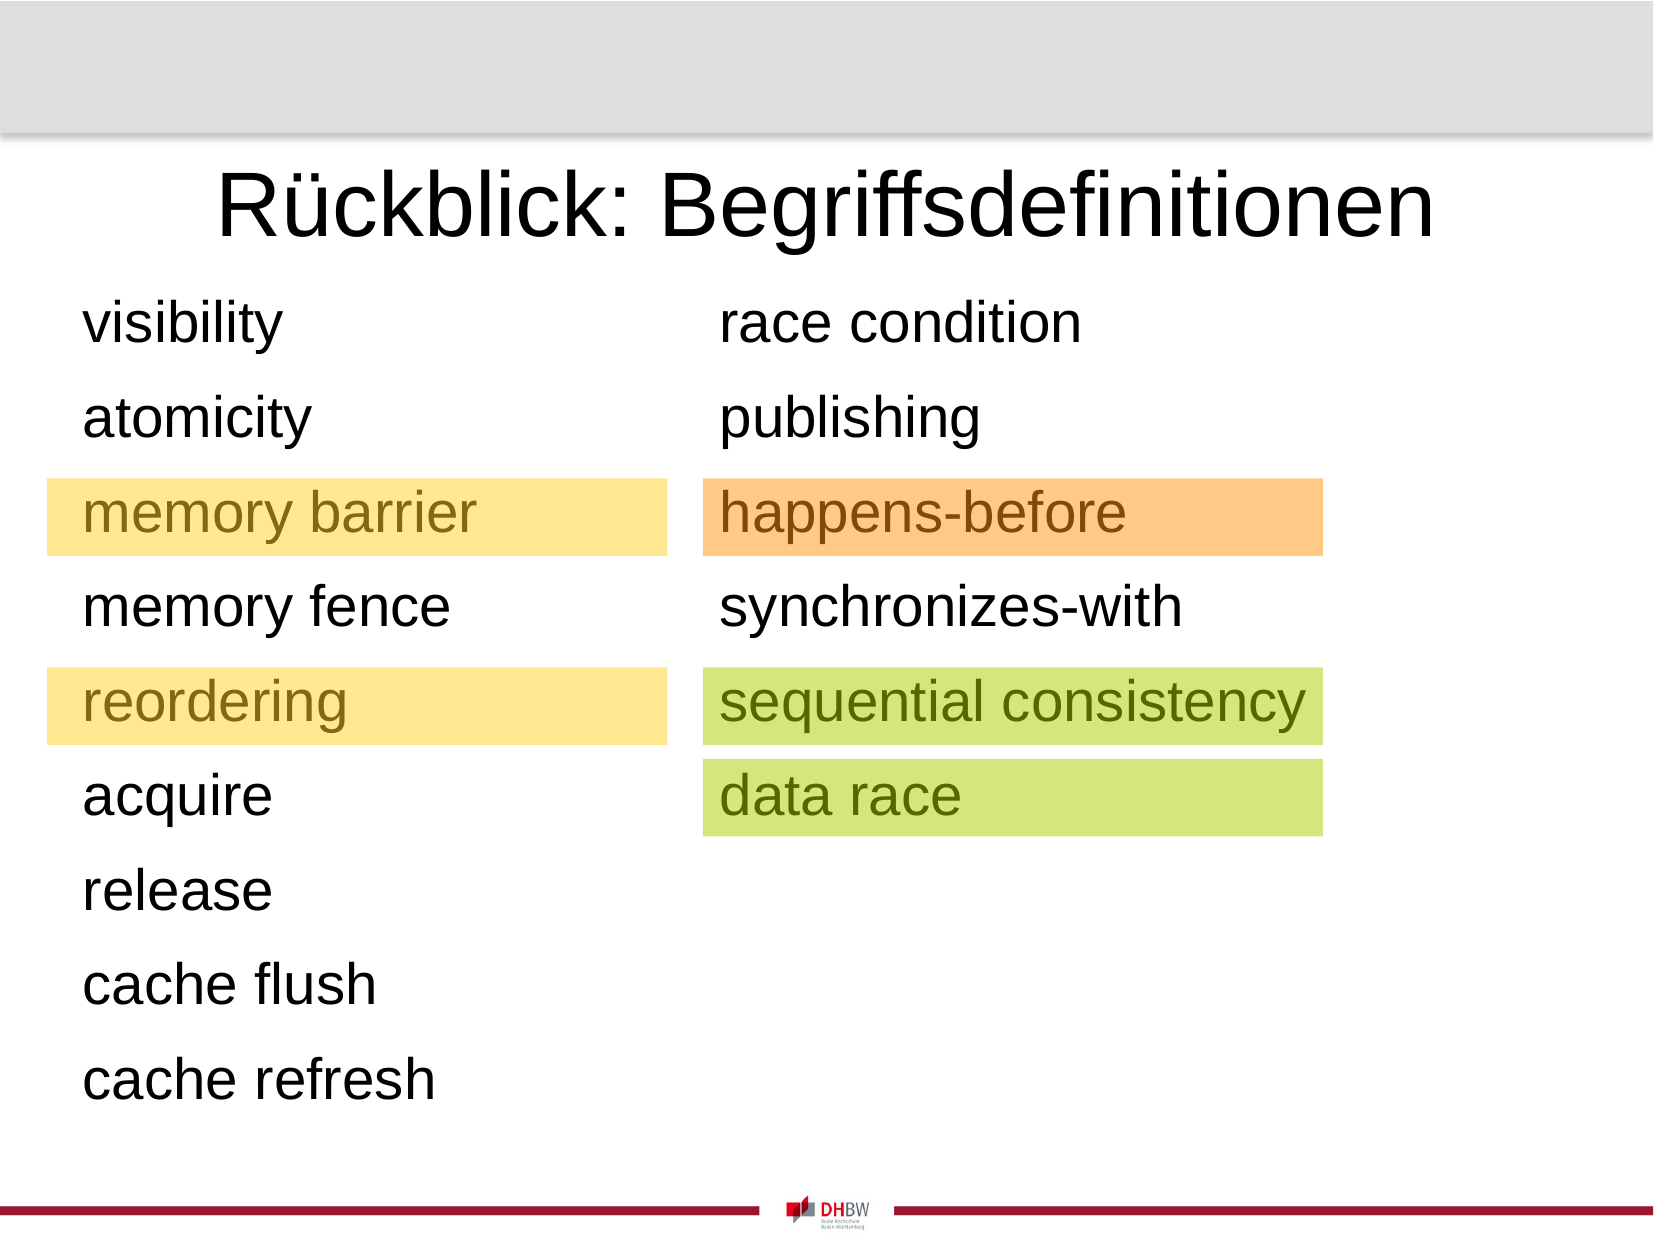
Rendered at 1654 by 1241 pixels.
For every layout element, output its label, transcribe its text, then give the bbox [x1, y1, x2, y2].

picture [0, 1, 1654, 1237]
list race condition publishing happens-before synchronizes-with sequential consistency data race [719, 290, 1418, 1127]
list visibility atomicity memory barrier memory fence reordering acquire release cache flush cache refresh [82, 290, 591, 478]
list visibility atomicity memory barrier memory fence reordering acquire release cache flush cache refresh [82, 556, 591, 667]
text_box [702, 758, 1323, 837]
text_box [702, 667, 1323, 745]
title Rückblick: Begriffsdefinitionen [82, 49, 1571, 257]
text_box [47, 667, 668, 745]
list visibility atomicity memory barrier memory fence reordering acquire release cache flush cache refresh [82, 745, 591, 1127]
text_box [47, 478, 668, 556]
text_box [702, 478, 1323, 556]
